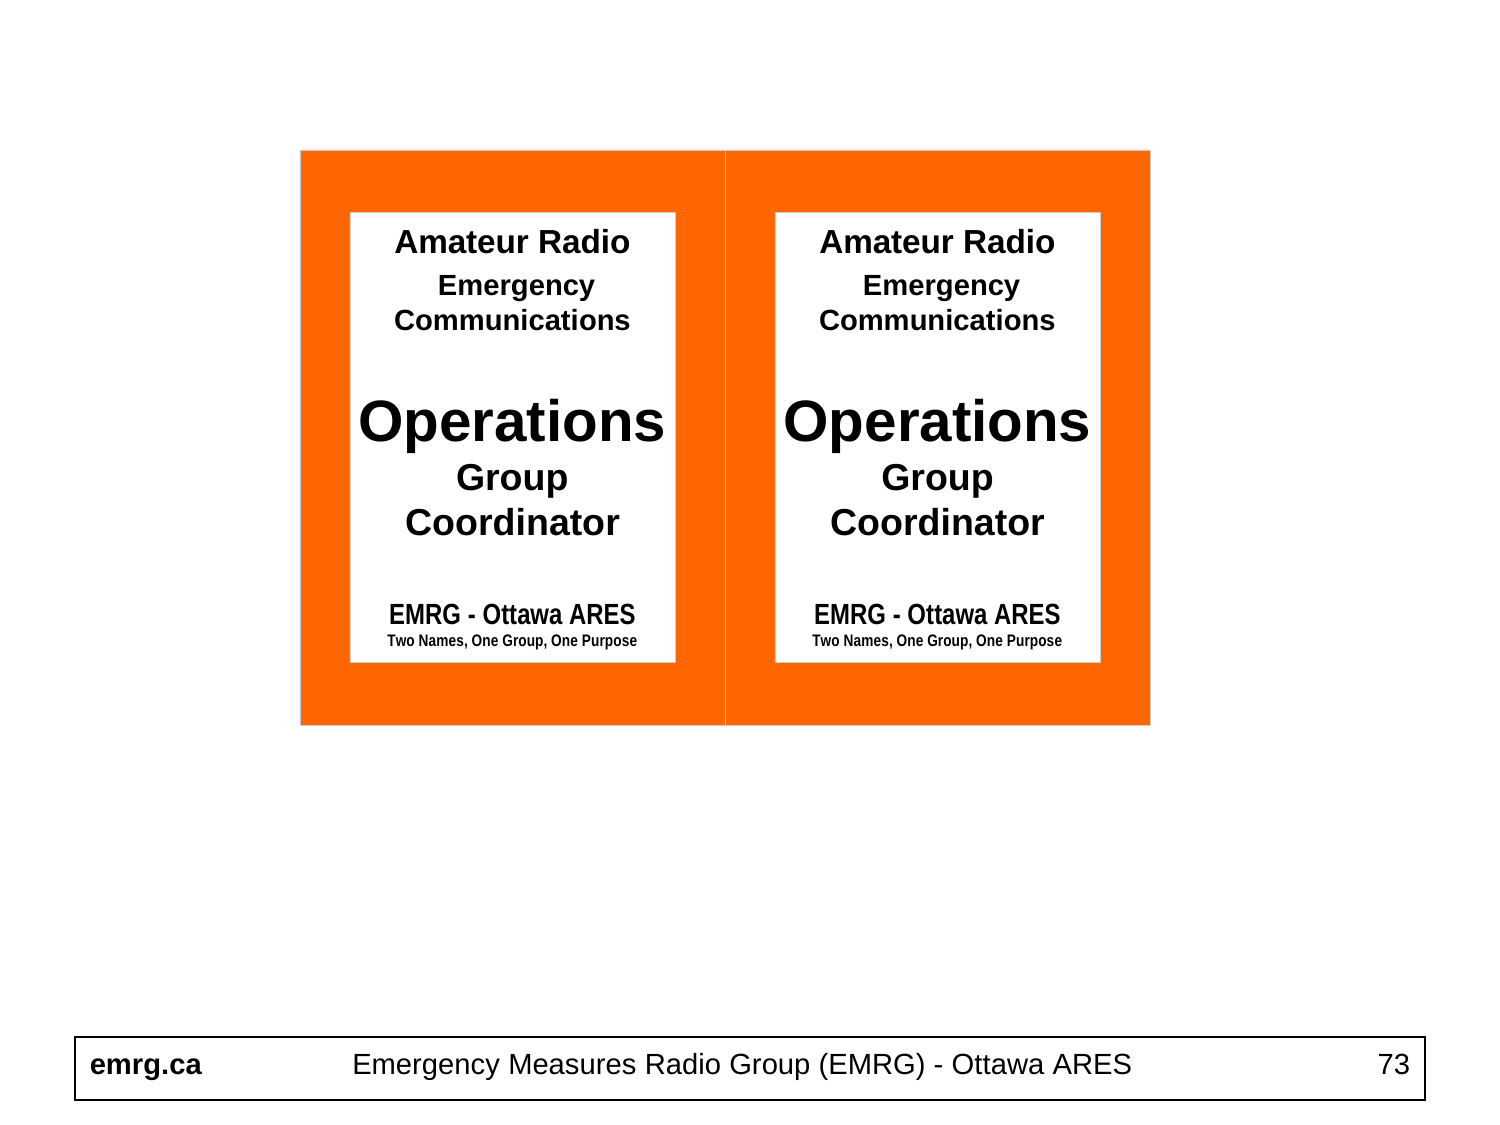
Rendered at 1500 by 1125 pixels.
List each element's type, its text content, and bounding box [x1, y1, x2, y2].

text_box Operations Group Coordinator [349, 375, 676, 551]
text_box Amateur Radio Emergency Communications [349, 212, 676, 344]
text_box EMRG - Ottawa ARES Two Names, One Group, One Purpose [349, 587, 676, 658]
text_box [1246, 1037, 1426, 1103]
text_box Amateur Radio Emergency Communications [774, 212, 1101, 344]
text_box [299, 149, 1150, 725]
text_box Emergency Measures Radio Group (EMRG) - Ottawa ARES [247, 1037, 1238, 1103]
text_box EMRG - Ottawa ARES Two Names, One Group, One Purpose [774, 587, 1101, 658]
text_box Operations Group Coordinator [774, 375, 1101, 551]
